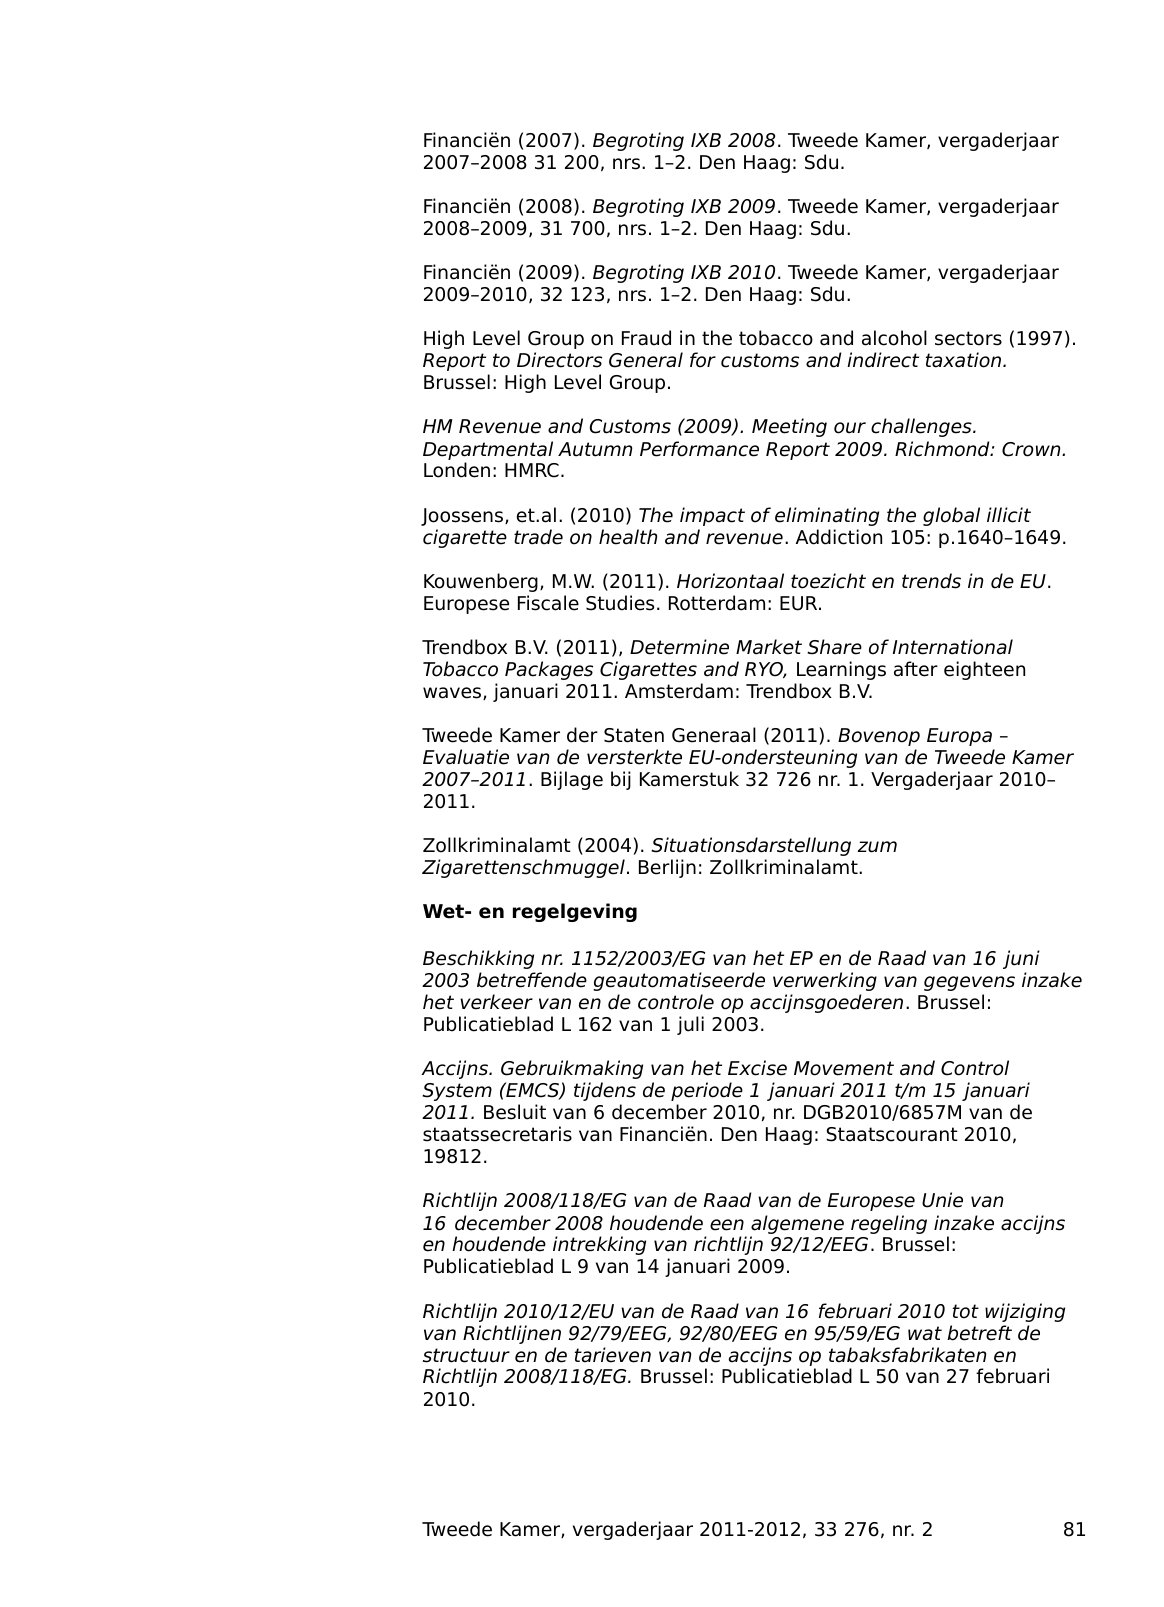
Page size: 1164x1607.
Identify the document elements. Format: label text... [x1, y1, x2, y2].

text Kouwenberg, M.W. (2011). Horizontaal toezicht en trends in de EU. Europese Fiscale Studies. Rotterdam: EUR. [422, 571, 1087, 615]
text Richtlijn 2010/12/EU van de Raad van 16 februari 2010 tot wijziging van Richtlijnen 92/79/EEG, 92/80/EEG en 95/59/EG wat betreft de structuur en de tarieven van de accijns op tabaksfabrikaten en Richtlijn 2008/118/EG. Brussel: Publicatieblad L 50 van 27 februari 2010. [422, 1301, 1087, 1410]
text HM Revenue and Customs (2009). Meeting our challenges. Departmental Autumn Performance Report 2009. Richmond: Crown. Londen: HMRC. [422, 416, 1087, 482]
text Richtlijn 2008/118/EG van de Raad van de Europese Unie van 16 december 2008 houdende een algemene regeling inzake accijns en houdende intrekking van richtlijn 92/12/EEG. Brussel: Publicatieblad L 9 van 14 januari 2009. [422, 1190, 1087, 1278]
text Financiën (2008). Begroting IXB 2009. Tweede Kamer, vergaderjaar 2008–2009, 31 700, nrs. 1–2. Den Haag: Sdu. [422, 196, 1087, 240]
text Tweede Kamer der Staten Generaal (2011). Bovenop Europa – Evaluatie van de versterkte EU-ondersteuning van de Tweede Kamer 2007–2011. Bijlage bij Kamerstuk 32 726 nr. 1. Vergaderjaar 2010–2011. [422, 725, 1087, 813]
text Beschikking nr. 1152/2003/EG van het EP en de Raad van 16 juni 2003 betreffende geautomatiseerde verwerking van gegevens inzake het verkeer van en de controle op accijnsgoederen. Brussel: Publicatieblad L 162 van 1 juli 2003. [422, 948, 1087, 1036]
text Accijns. Gebruikmaking van het Excise Movement and Control System (EMCS) tijdens de periode 1 januari 2011 t/m 15 januari 2011. Besluit van 6 december 2010, nr. DGB2010/6857M van de staatssecretaris van Financiën. Den Haag: Staatscourant 2010, 19812. [422, 1058, 1087, 1168]
subtitle Wet- en regelgeving [422, 901, 1087, 923]
text High Level Group on Fraud in the tobacco and alcohol sectors (1997). Report to Directors General for customs and indirect taxation. Brussel: High Level Group. [422, 328, 1087, 394]
text Financiën (2007). Begroting IXB 2008. Tweede Kamer, vergaderjaar 2007–2008 31 200, nrs. 1–2. Den Haag: Sdu. [422, 130, 1087, 174]
text Trendbox B.V. (2011), Determine Market Share of International Tobacco Packages Cigarettes and RYO, Learnings after eighteen waves, januari 2011. Amsterdam: Trendbox B.V. [422, 637, 1087, 703]
text Joossens, et.al. (2010) The impact of eliminating the global illicit cigarette trade on health and revenue. Addiction 105: p.1640–1649. [422, 504, 1087, 548]
text Financiën (2009). Begroting IXB 2010. Tweede Kamer, vergaderjaar 2009–2010, 32 123, nrs. 1–2. Den Haag: Sdu. [422, 262, 1087, 306]
text Zollkriminalamt (2004). Situationsdarstellung zum Zigarettenschmuggel. Berlijn: Zollkriminalamt. [422, 835, 1087, 879]
